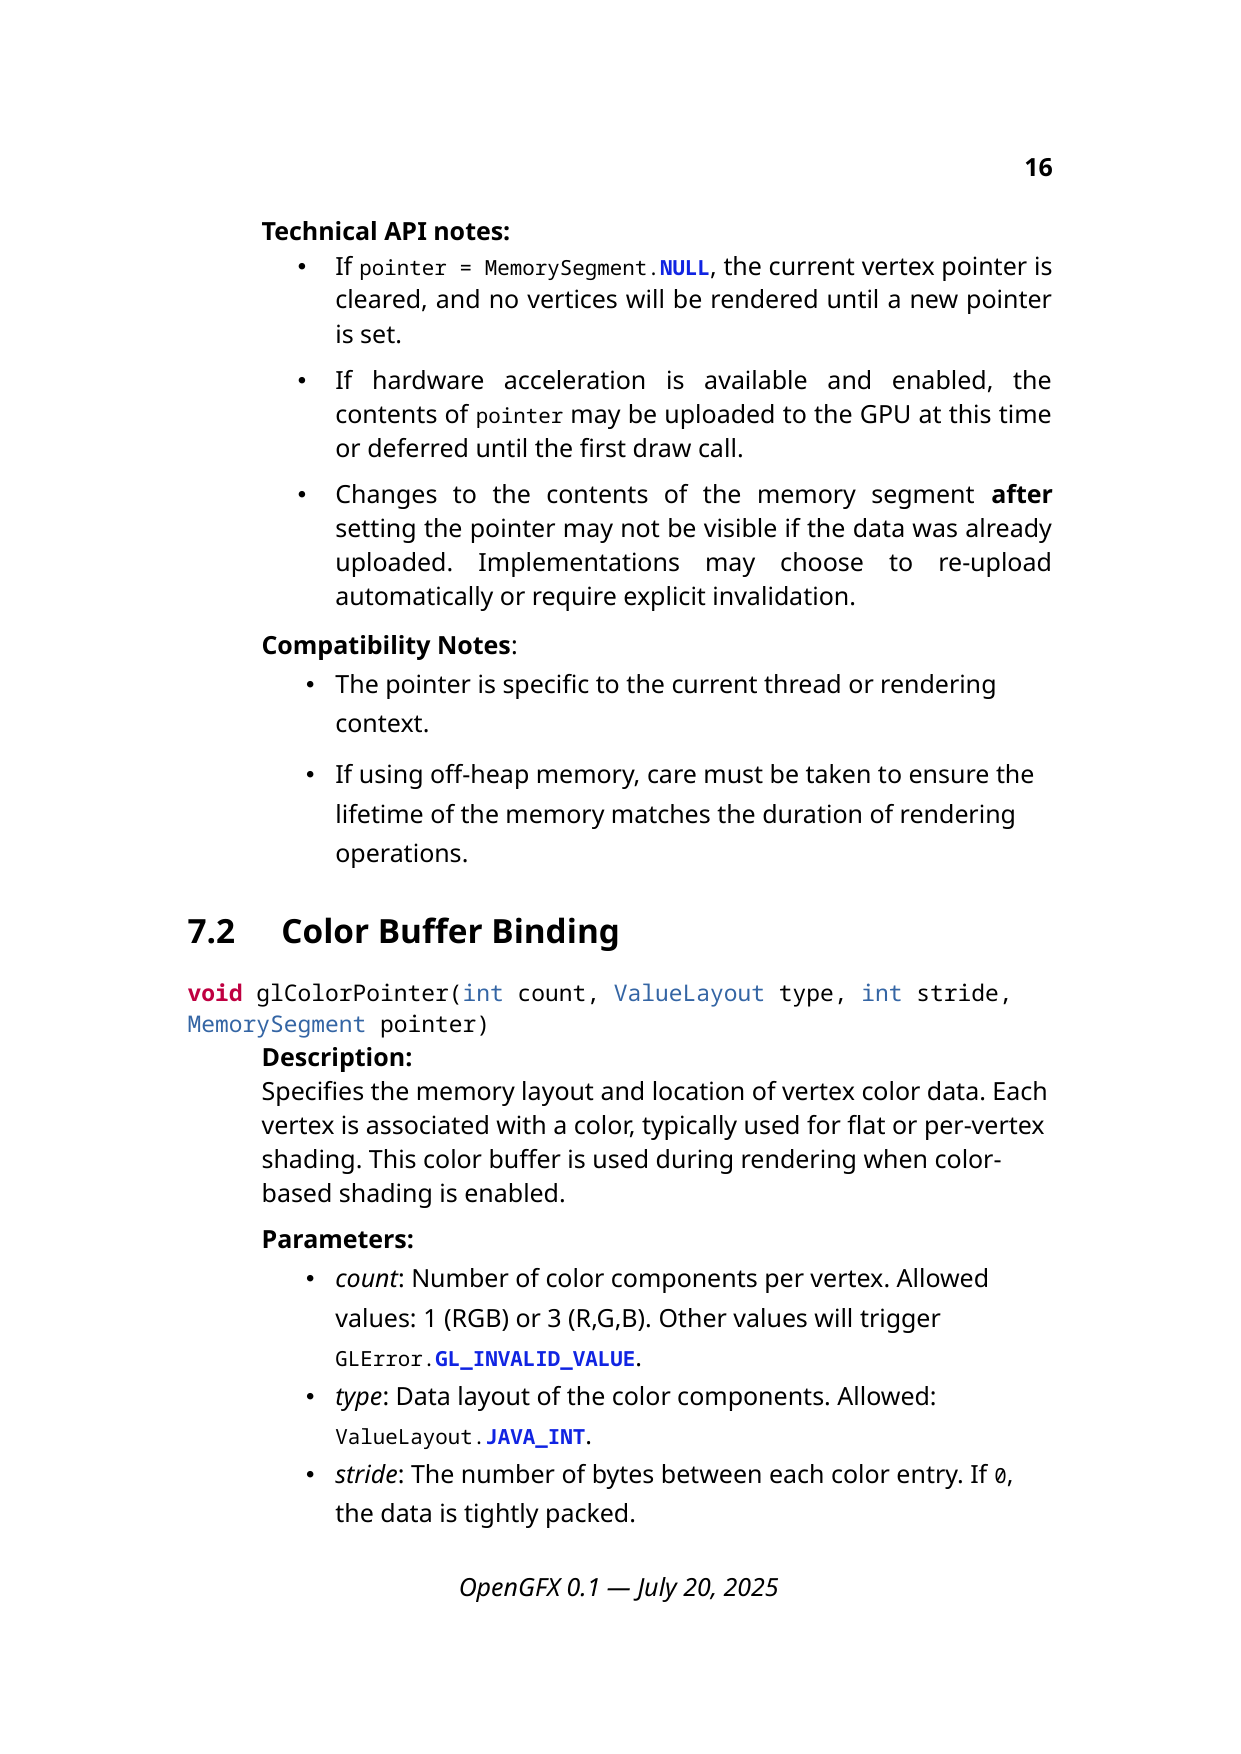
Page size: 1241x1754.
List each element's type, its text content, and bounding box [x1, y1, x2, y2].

text void glColorPointer(int count, ValueLayout type, int stride, MemorySegment pointer) [187, 977, 1053, 1039]
text Technical API notes: [261, 214, 1053, 248]
text Parameters: [261, 1222, 1053, 1256]
list Changes to the contents of the memory segment after setting the pointer may not be visible if the data was already uploaded. Implementations may choose to re-upload automatically or require explicit invalidation. [298, 476, 1053, 613]
list If hardware acceleration is available and enabled, the contents of pointer may be uploaded to the GPU at this time or deferred until the first draw call. [298, 362, 1053, 464]
text Description: Specifies the memory layout and location of vertex color data. Each vertex is associated with a color, typically used for flat or per-vertex shading. This color buffer is used during rendering when color-based shading is enabled. [261, 1039, 1053, 1210]
list If using off-heap memory, care must be taken to ensure the lifetime of the memory matches the duration of rendering operations. [306, 757, 1053, 869]
list stride: The number of bytes between each color entry. If 0, the data is tightly packed. [306, 1457, 1053, 1530]
list type: Data layout of the color components. Allowed: ValueLayout.JAVA_INT. [306, 1378, 1053, 1452]
list If pointer = MemorySegment.NULL, the current vertex pointer is cleared, and no vertices will be rendered until a new pointer is set. [298, 248, 1053, 350]
list The pointer is specific to the current thread or rendering context. [306, 667, 1053, 740]
text Compatibility Notes: [261, 628, 1053, 662]
list count: Number of color components per vertex. Allowed values: 1 (RGB) or 3 (R,G,B). Other values will trigger GLError.GL_INVALID_VALUE. [306, 1261, 1053, 1373]
subtitle 7.2 Color Buffer Binding [187, 908, 1053, 953]
